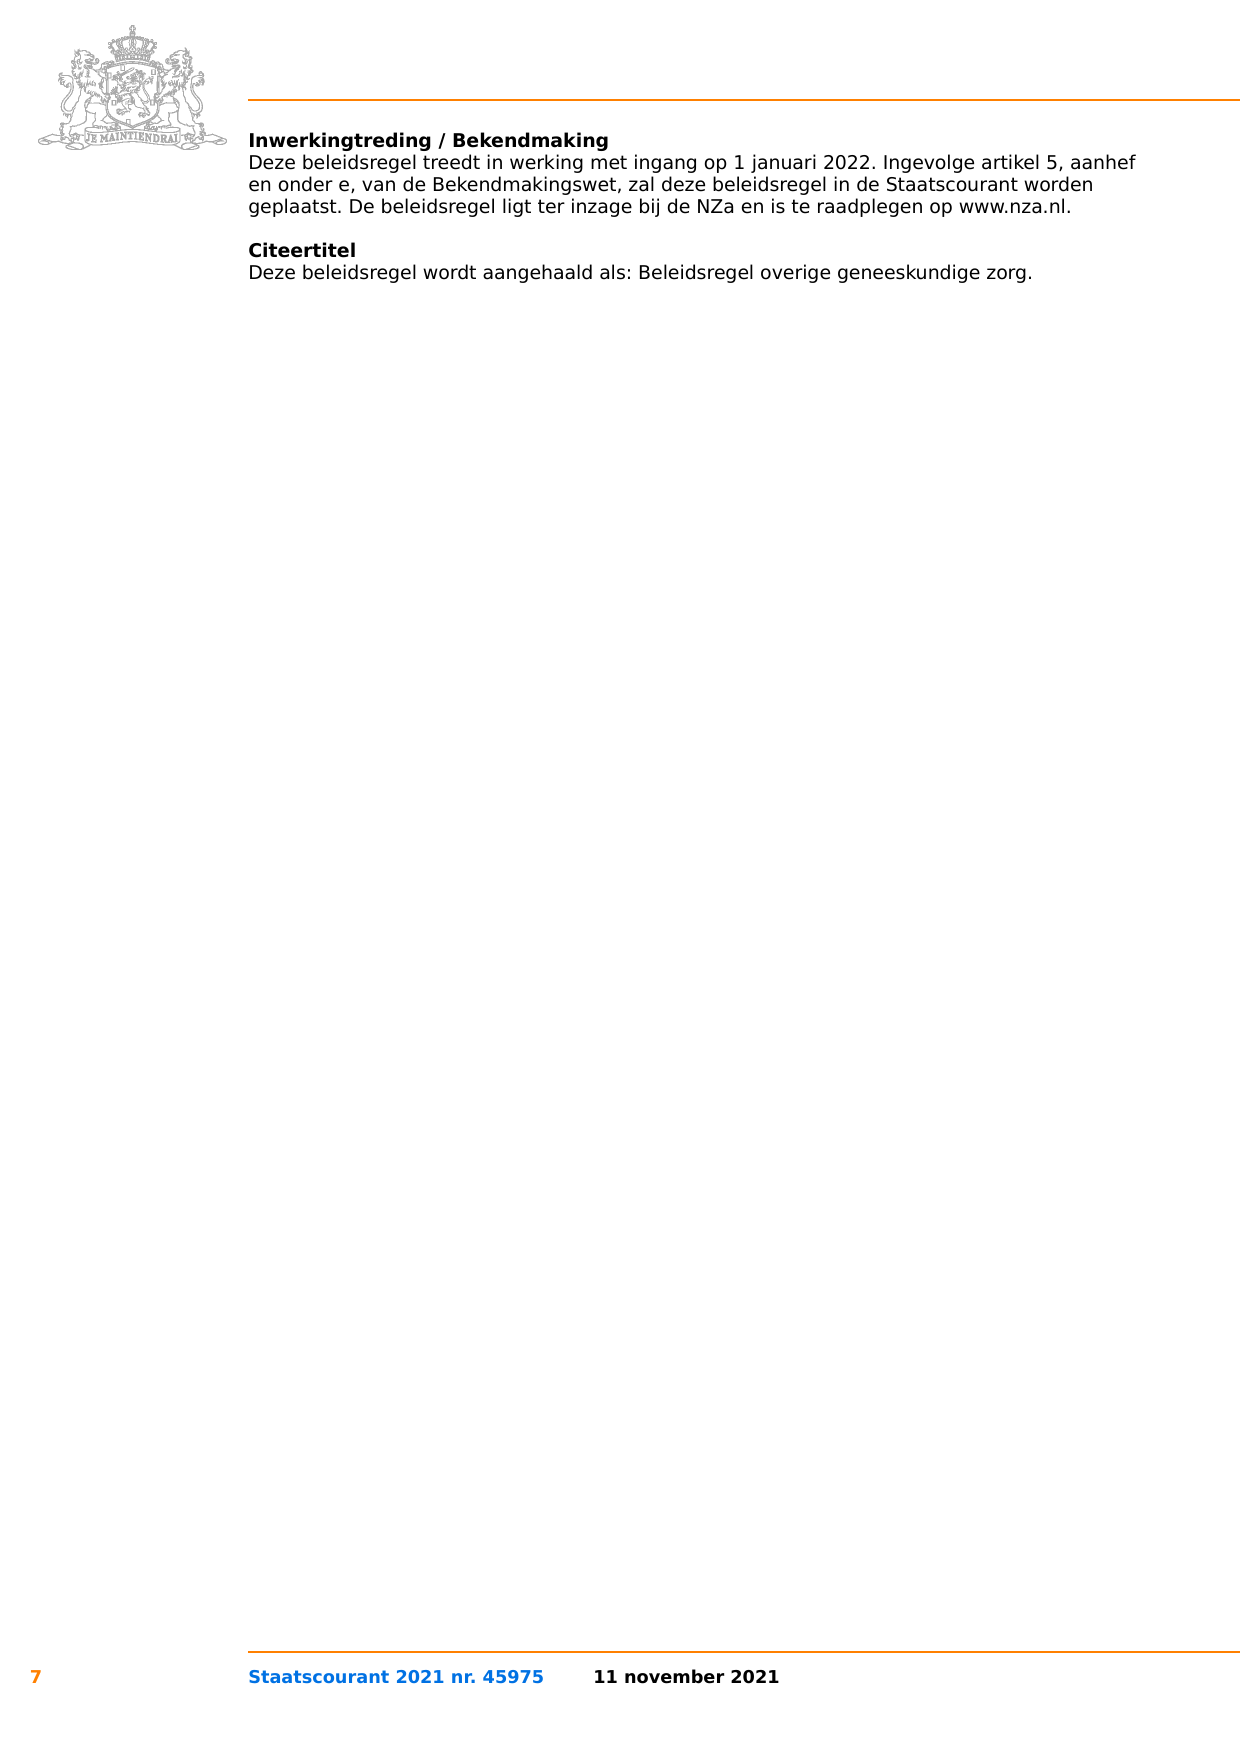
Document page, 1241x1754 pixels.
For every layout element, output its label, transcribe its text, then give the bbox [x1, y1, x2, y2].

subtitle Citeertitel [248, 240, 1163, 262]
text Deze beleidsregel wordt aangehaald als: Beleidsregel overige geneeskundige zorg. [248, 262, 1163, 284]
picture [38, 25, 227, 150]
text Deze beleidsregel treedt in werking met ingang op 1 januari 2022. Ingevolge artikel 5, aanhef en onder e, van de Bekendmakingswet, zal deze beleidsregel in de Staatscourant worden geplaatst. De beleidsregel ligt ter inzage bij de NZa en is te raadplegen op www.nza.nl. [248, 152, 1163, 218]
subtitle Inwerkingtreding / Bekendmaking [248, 130, 1163, 152]
